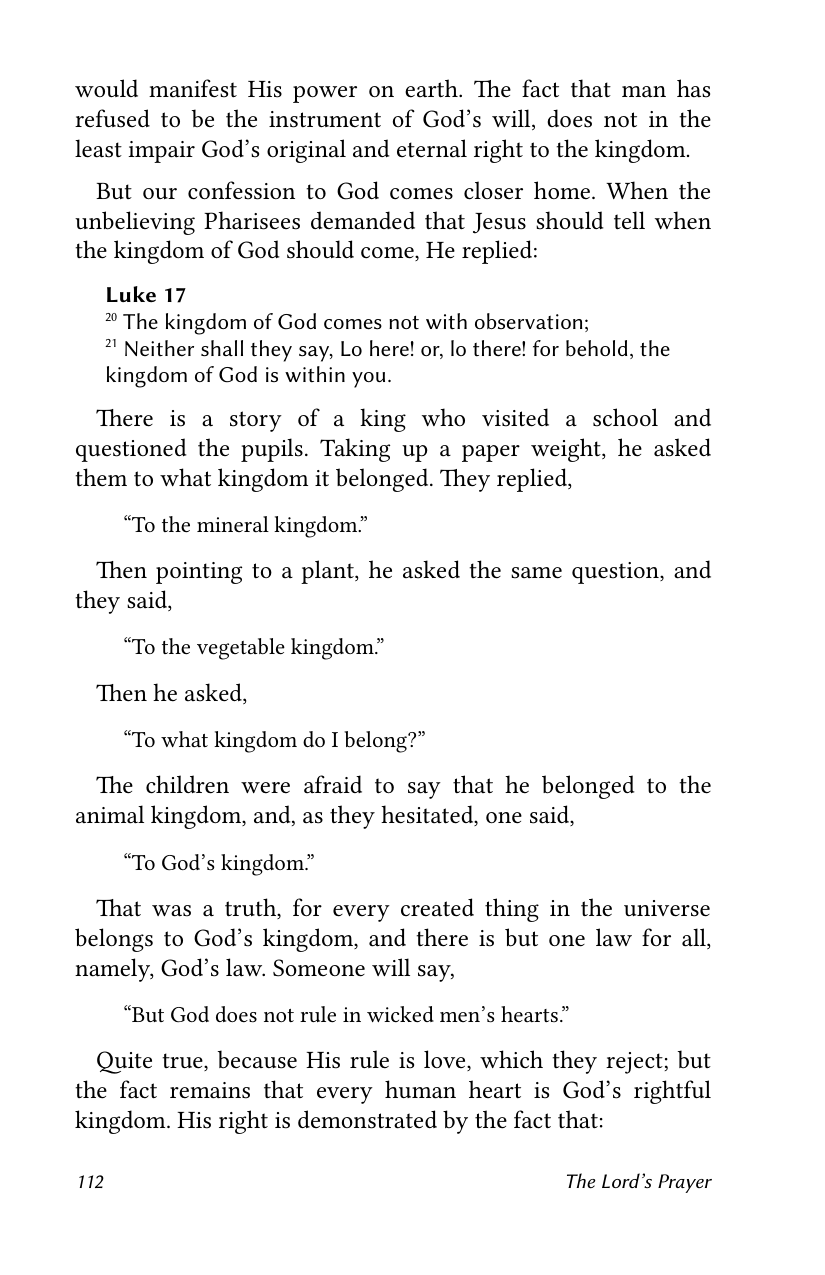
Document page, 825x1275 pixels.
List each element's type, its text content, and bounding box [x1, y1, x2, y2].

text “To the mineral kingdom.” [105, 512, 682, 538]
text “To God’s kingdom.” [105, 849, 682, 876]
text The children were afraid to say that he belonged to the animal kingdom, and, as they hesitated, one said, [75, 772, 712, 830]
text Then pointing to a plant, he asked the same question, and they said, [75, 556, 712, 615]
text Then he asked, [75, 679, 712, 707]
text “But God does not rule in wicked men’s hearts.” [105, 1002, 682, 1028]
text 20 The kingdom of God comes not with observation; [105, 309, 682, 335]
text would manifest His power on earth. The fact that man has refused to be the instrument of God’s will, does not in the least impair God’s original and eternal right to the kingdom. [75, 75, 712, 163]
text “To what kingdom do I belong?” [105, 727, 682, 753]
text That was a truth, for every created thing in the universe belongs to God’s kingdom, and there is but one law for all, namely, God’s law. Someone will say, [75, 894, 712, 982]
text But our confession to God comes closer home. When the unbelieving Pharisees demanded that Jesus should tell when the kingdom of God should come, He replied: [75, 177, 712, 265]
text Quite true, because His rule is love, which they reject; but the fact remains that every human heart is God’s rightful kingdom. His right is demonstrated by the fact that: [75, 1046, 712, 1135]
text Luke 17 [105, 281, 712, 308]
text “To the vegetable kingdom.” [105, 634, 682, 660]
text 21 Neither shall they say, Lo here! or, lo there! for behold, the kingdom of God is within you. [105, 336, 682, 388]
text There is a story of a king who visited a school and questioned the pupils. Taking up a paper weight, he asked them to what kingdom it belonged. They replied, [75, 404, 712, 492]
